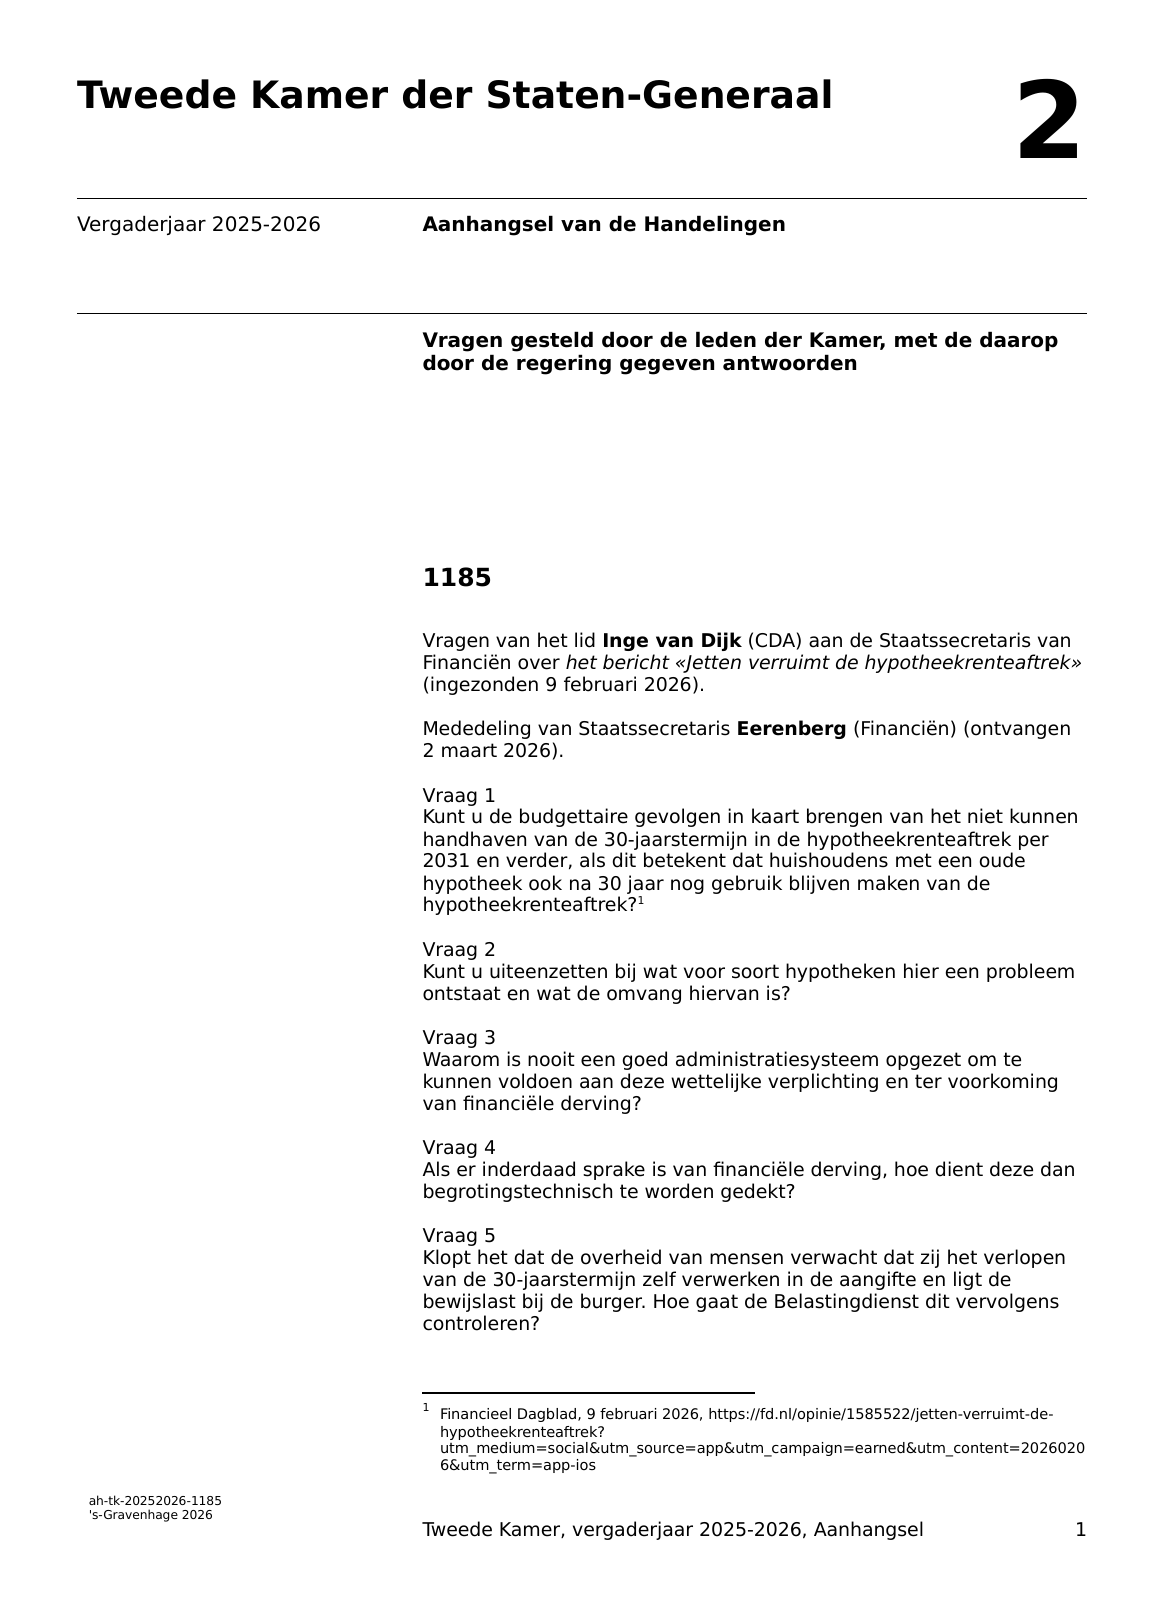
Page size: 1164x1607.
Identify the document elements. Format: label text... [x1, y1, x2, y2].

text 1185 [422, 563, 1087, 592]
text Als er inderdaad sprake is van financiële derving, hoe dient deze dan begrotingstechnisch te worden gedekt? [422, 1159, 1087, 1203]
text Waarom is nooit een goed administratiesysteem opgezet om te kunnen voldoen aan deze wettelijke verplichting en ter voorkoming van financiële derving? [422, 1049, 1087, 1114]
table_cell [77, 314, 422, 375]
text Klopt het dat de overheid van mensen verwacht dat zij het verlopen van de 30-jaarstermijn zelf verwerken in de aangifte en ligt de bewijslast bij de burger. Hoe gaat de Belastingdienst dit vervolgens controleren? [422, 1247, 1087, 1335]
text 's-Gravenhage 2026 [88, 1508, 323, 1522]
text Vragen van het lid Inge van Dijk (CDA) aan de Staatssecretaris van Financiën over het bericht «Jetten verruimt de hypotheekrenteaftrek» (ingezonden 9 februari 2026). [422, 630, 1087, 696]
text Vraag 1 [422, 784, 1087, 806]
table_cell Aanhangsel van de Handelingen [422, 199, 1087, 313]
text ah-tk-20252026-1185 [88, 1494, 323, 1508]
table_header Tweede Kamer der Staten-Generaal [77, 59, 886, 198]
text Vraag 2 [422, 938, 1087, 961]
text Kunt u de budgettaire gevolgen in kaart brengen van het niet kunnen handhaven van de 30-jaarstermijn in de hypotheekrenteaftrek per 2031 en verder, als dit betekent dat huishoudens met een oude hypotheek ook na 30 jaar nog gebruik blijven maken van de hypotheekrenteaftrek? [422, 806, 1087, 916]
text Kunt u uiteenzetten bij wat voor soort hypotheken hier een probleem ontstaat en wat de omvang hiervan is? [422, 961, 1087, 1004]
text Vraag 5 [422, 1225, 1087, 1247]
text Mededeling van Staatssecretaris Eerenberg (Financiën) (ontvangen 2 maart 2026). [422, 718, 1087, 762]
text Vraag 4 [422, 1137, 1087, 1159]
table_header 2 [886, 59, 1087, 198]
text Financieel Dagblad, 9 februari 2026, https://fd.nl/opinie/1585522/jetten-verruimt-de-hypotheekrenteaftrek?utm_medium=social&utm_source=app&utm_campaign=earned&utm_content=20260206&utm_term=app-ios [422, 1402, 1087, 1474]
table_cell Vergaderjaar 2025-2026 [77, 199, 422, 313]
table_cell Vragen gesteld door de leden der Kamer, met de daarop door de regering gegeven antwoorden [422, 314, 1087, 375]
text Vraag 3 [422, 1027, 1087, 1049]
